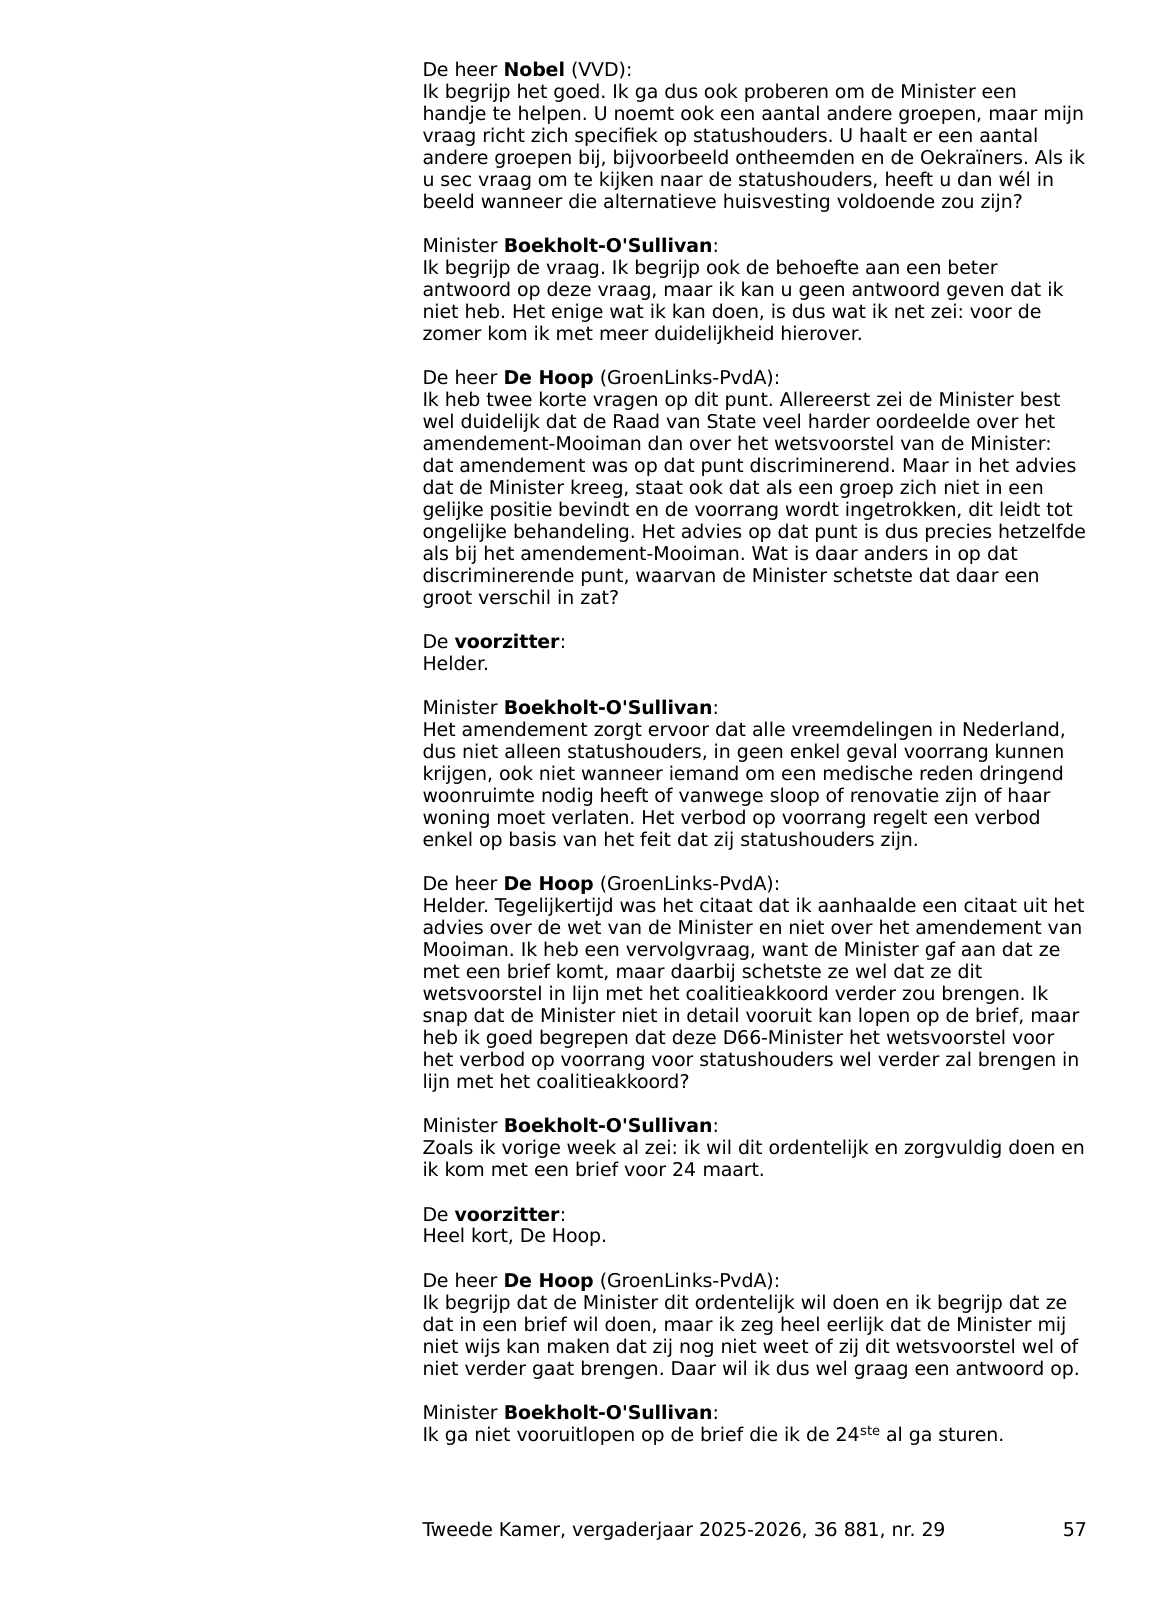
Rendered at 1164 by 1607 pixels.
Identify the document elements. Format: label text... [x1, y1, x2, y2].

text Ik heb twee korte vragen op dit punt. Allereerst zei de Minister best wel duidelijk dat de Raad van State veel harder oordeelde over het amendement-Mooiman dan over het wetsvoorstel van de Minister: dat amendement was op dat punt discriminerend. Maar in het advies dat de Minister kreeg, staat ook dat als een groep zich niet in een gelijke positie bevindt en de voorrang wordt ingetrokken, dit leidt tot ongelijke behandeling. Het advies op dat punt is dus precies hetzelfde als bij het amendement-Mooiman. Wat is daar anders in op dat discriminerende punt, waarvan de Minister schetste dat daar een groot verschil in zat? [422, 389, 1087, 609]
text Helder. Tegelijkertijd was het citaat dat ik aanhaalde een citaat uit het advies over de wet van de Minister en niet over het amendement van Mooiman. Ik heb een vervolgvraag, want de Minister gaf aan dat ze met een brief komt, maar daarbij schetste ze wel dat ze dit wetsvoorstel in lijn met het coalitieakkoord verder zou brengen. Ik snap dat de Minister niet in detail vooruit kan lopen op de brief, maar heb ik goed begrepen dat deze D66-Minister het wetsvoorstel voor het verbod op voorrang voor statushouders wel verder zal brengen in lijn met het coalitieakkoord? [422, 895, 1087, 1093]
text De heer Nobel (VVD): [422, 59, 1087, 81]
text Het amendement zorgt ervoor dat alle vreemdelingen in Nederland, dus niet alleen statushouders, in geen enkel geval voorrang kunnen krijgen, ook niet wanneer iemand om een medische reden dringend woonruimte nodig heeft of vanwege sloop of renovatie zijn of haar woning moet verlaten. Het verbod op voorrang regelt een verbod enkel op basis van het feit dat zij statushouders zijn. [422, 719, 1087, 851]
text Ik begrijp dat de Minister dit ordentelijk wil doen en ik begrijp dat ze dat in een brief wil doen, maar ik zeg heel eerlijk dat de Minister mij niet wijs kan maken dat zij nog niet weet of zij dit wetsvoorstel wel of niet verder gaat brengen. Daar wil ik dus wel graag een antwoord op. [422, 1292, 1087, 1379]
text De voorzitter: [422, 1203, 1087, 1225]
text Minister Boekholt-O'Sullivan: [422, 1402, 1087, 1424]
text Minister Boekholt-O'Sullivan: [422, 697, 1087, 719]
text De heer De Hoop (GroenLinks-PvdA): [422, 367, 1087, 389]
text Helder. [422, 653, 1087, 675]
text Ik begrijp het goed. Ik ga dus ook proberen om de Minister een handje te helpen. U noemt ook een aantal andere groepen, maar mijn vraag richt zich specifiek op statushouders. U haalt er een aantal andere groepen bij, bijvoorbeeld ontheemden en de Oekraïners. Als ik u sec vraag om te kijken naar de statushouders, heeft u dan wél in beeld wanneer die alternatieve huisvesting voldoende zou zijn? [422, 81, 1087, 213]
text Ik begrijp de vraag. Ik begrijp ook de behoefte aan een beter antwoord op deze vraag, maar ik kan u geen antwoord geven dat ik niet heb. Het enige wat ik kan doen, is dus wat ik net zei: voor de zomer kom ik met meer duidelijkheid hierover. [422, 257, 1087, 345]
text Zoals ik vorige week al zei: ik wil dit ordentelijk en zorgvuldig doen en ik kom met een brief voor 24 maart. [422, 1137, 1087, 1181]
text Heel kort, De Hoop. [422, 1225, 1087, 1247]
text Minister Boekholt-O'Sullivan: [422, 235, 1087, 257]
text De heer De Hoop (GroenLinks-PvdA): [422, 1269, 1087, 1292]
text De voorzitter: [422, 631, 1087, 653]
text Ik ga niet vooruitlopen op de brief die ik de 24ste al ga sturen. [422, 1424, 1087, 1446]
text Minister Boekholt-O'Sullivan: [422, 1115, 1087, 1137]
text De heer De Hoop (GroenLinks-PvdA): [422, 873, 1087, 895]
